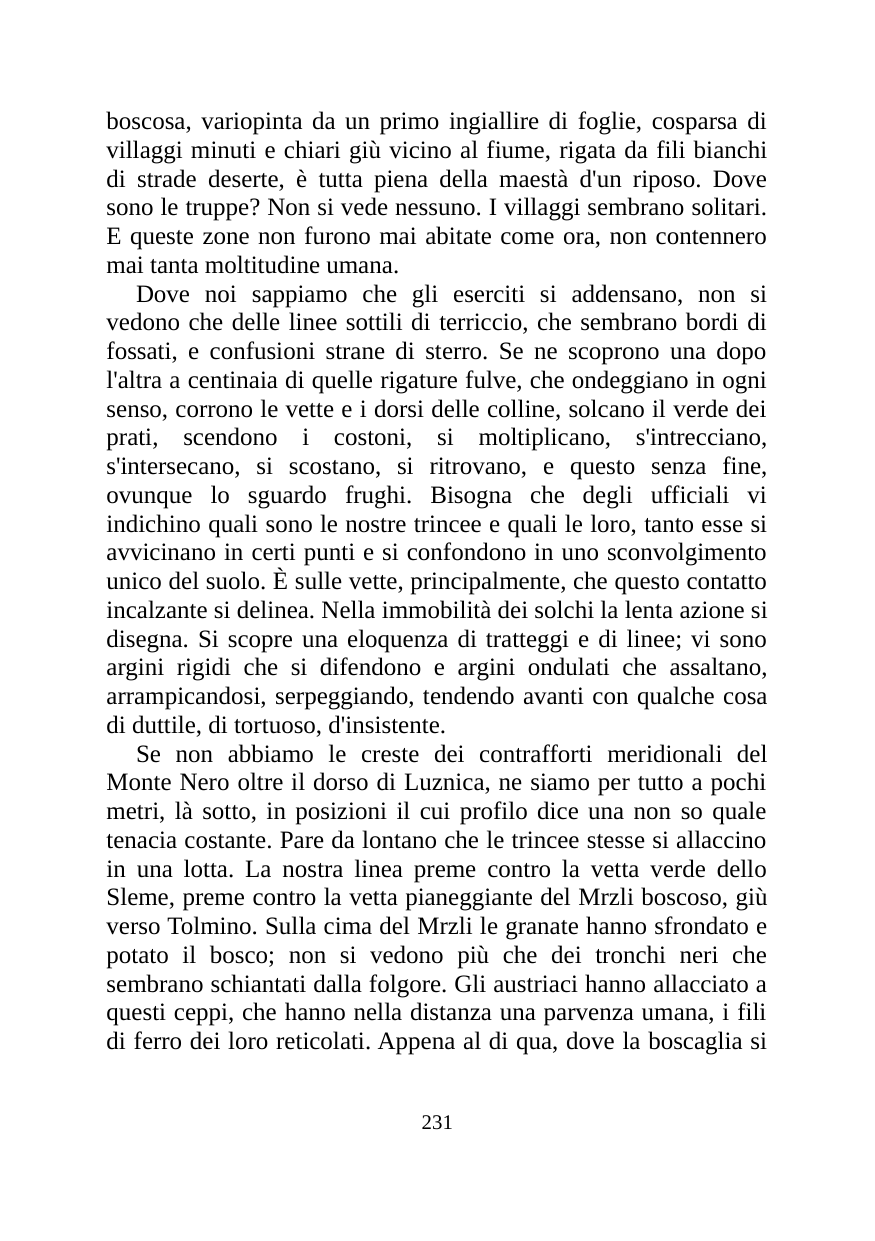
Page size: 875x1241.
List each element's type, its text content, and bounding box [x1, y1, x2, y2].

text Dove noi sappiamo che gli eserciti si addensano, non si vedono che delle linee sottili di terriccio, che sembrano bordi di fossati, e confusioni strane di sterro. Se ne scoprono una dopo l'altra a centinaia di quelle rigature fulve, che ondeggiano in ogni senso, corrono le vette e i dorsi delle colline, solcano il verde dei prati, scendono i costoni, si moltiplicano, s'intrecciano, s'intersecano, si scostano, si ritrovano, e questo senza fine, ovunque lo sguardo frughi. Bisogna che degli ufficiali vi indichino quali sono le nostre trincee e quali le loro, tanto esse si avvicinano in certi punti e si confondono in uno sconvolgimento unico del suolo. È sulle vette, principalmente, che questo contatto incalzante si delinea. Nella immobilità dei solchi la lenta azione si disegna. Si scopre una eloquenza di tratteggi e di linee; vi sono argini rigidi che si difendono e argini ondulati che assaltano, arrampicandosi, serpeggiando, tendendo avanti con qualche cosa di duttile, di tortuoso, d'insistente. [106, 279, 768, 739]
text boscosa, variopinta da un primo ingiallire di foglie, cosparsa di villaggi minuti e chiari giù vicino al fiume, rigata da fili bianchi di strade deserte, è tutta piena della maestà d'un riposo. Dove sono le truppe? Non si vede nessuno. I villaggi sembrano solitari. E queste zone non furono mai abitate come ora, non contennero mai tanta moltitudine umana. [106, 106, 768, 279]
text Se non abbiamo le creste dei contrafforti meridionali del Monte Nero oltre il dorso di Luznica, ne siamo per tutto a pochi metri, là sotto, in posizioni il cui profilo dice una non so quale tenacia costante. Pare da lontano che le trincee stesse si allaccino in una lotta. La nostra linea preme contro la vetta verde dello Sleme, preme contro la vetta pianeggiante del Mrzli boscoso, giù verso Tolmino. Sulla cima del Mrzli le granate hanno sfrondato e potato il bosco; non si vedono più che dei tronchi neri che sembrano schiantati dalla folgore. Gli austriaci hanno allacciato a questi ceppi, che hanno nella distanza una parvenza umana, i fili di ferro dei loro reticolati. Appena al di qua, dove la boscaglia si [106, 739, 768, 1055]
